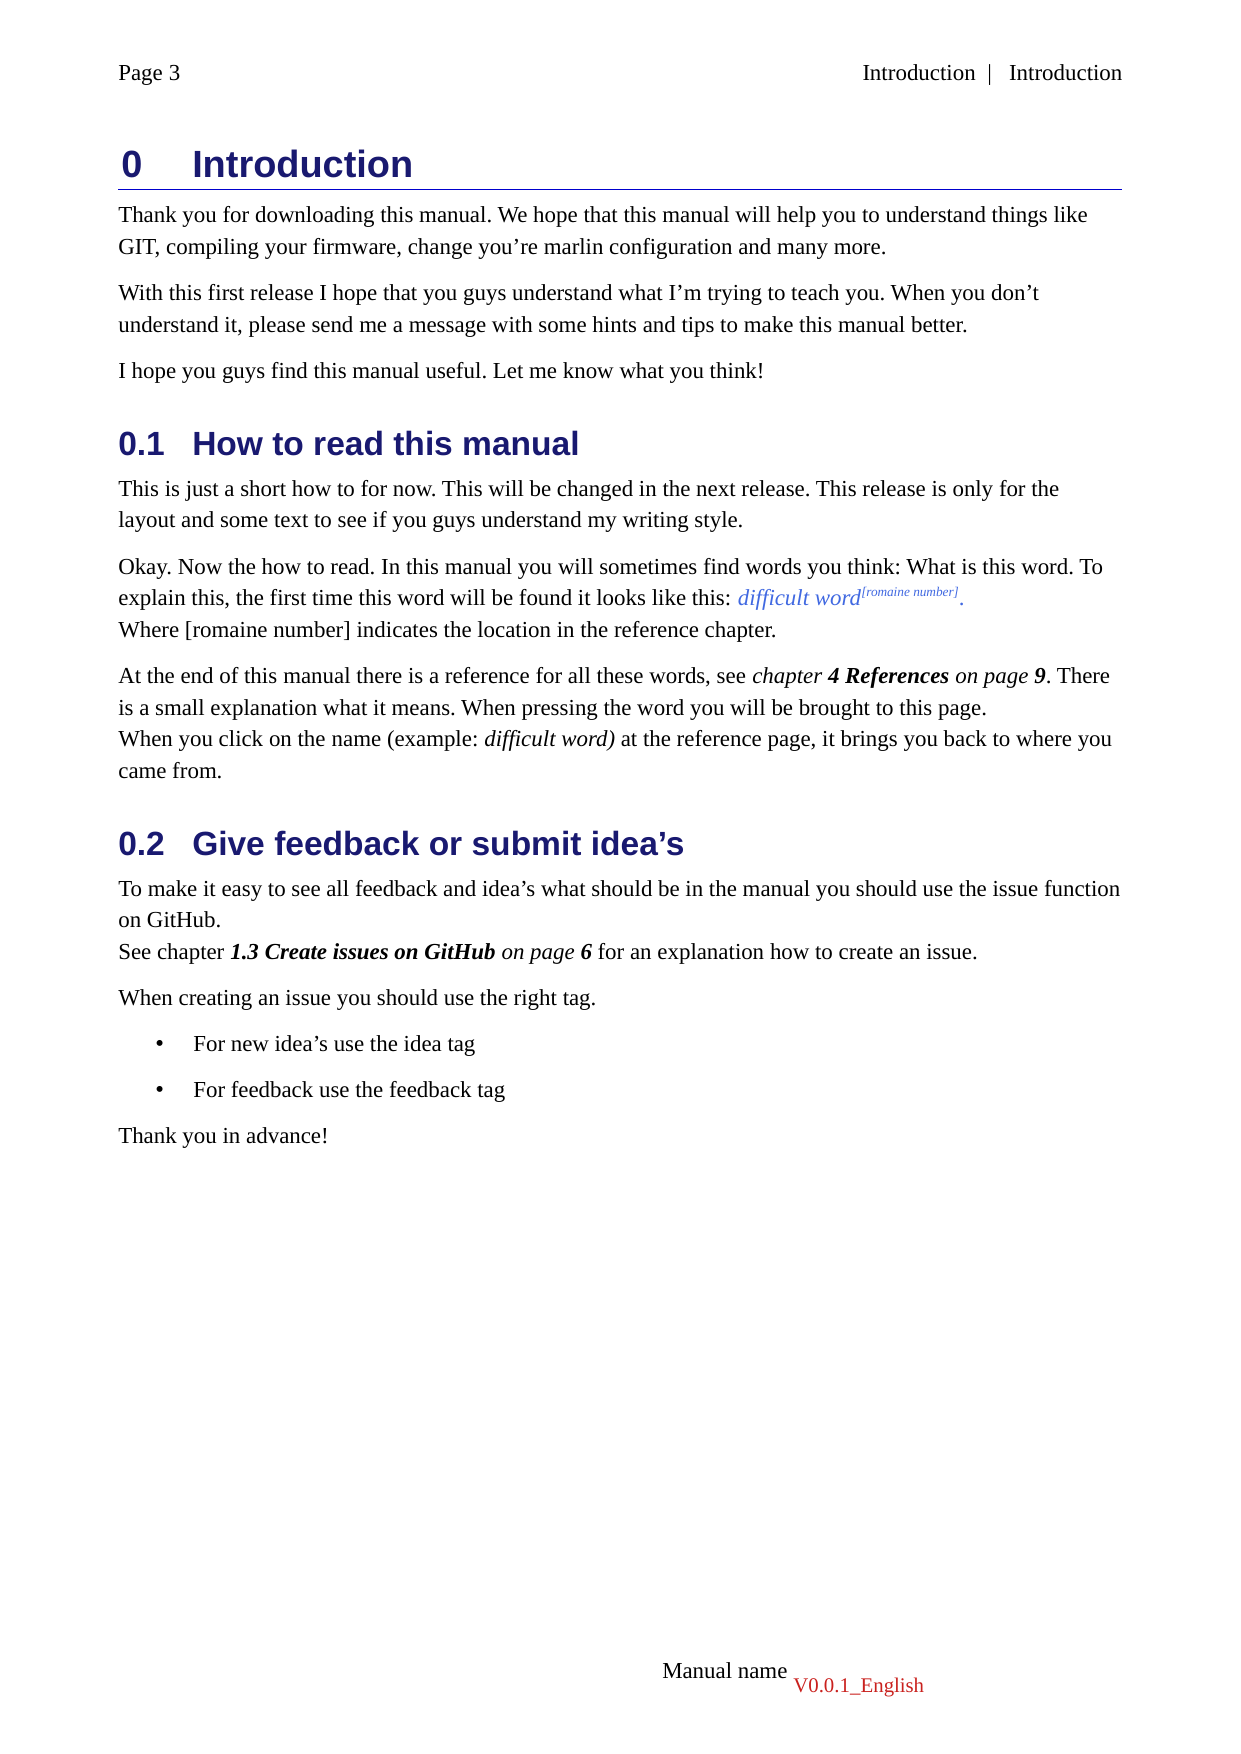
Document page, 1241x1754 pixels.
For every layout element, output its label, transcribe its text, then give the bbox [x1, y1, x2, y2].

text At the end of this manual there is a reference for all these words, see chapter 4 References on page 9. There is a small explanation what it means. When pressing the word you will be brought to this page. When you click on the name (example: difficult word) at the reference page, it brings you back to where you came from. [118, 662, 1122, 783]
subtitle Introduction [118, 139, 1122, 189]
text With this first release I hope that you guys understand what I’m trying to teach you. When you don’t understand it, please send me a message with some hints and tips to make this manual better. [118, 279, 1122, 337]
text When creating an issue you should use the right tag. [118, 984, 1122, 1010]
text Thank you for downloading this manual. We hope that this manual will help you to understand things like GIT, compiling your firmware, change you’re marlin configuration and many more. [118, 201, 1122, 259]
subtitle Give feedback or submit idea’s [118, 824, 1122, 862]
text Okay. Now the how to read. In this manual you will sometimes find words you think: What is this word. To explain this, the first time this word will be found it looks like this: difficult word[romaine number]. Where [romaine number] indicates the location in the reference chapter. [118, 553, 1122, 642]
text Thank you in advance! [118, 1122, 1122, 1149]
list For feedback use the feedback tag [156, 1076, 1122, 1103]
list For new idea’s use the idea tag [156, 1030, 1122, 1057]
text I hope you guys find this manual useful. Let me know what you think! [118, 357, 1122, 383]
text To make it easy to see all feedback and idea’s what should be in the manual you should use the issue function on GitHub. See chapter 1.3 Create issues on GitHub on page 6 for an explanation how to create an issue. [118, 875, 1122, 964]
subtitle How to read this manual [118, 424, 1122, 462]
text This is just a short how to for now. This will be changed in the next release. This release is only for the layout and some text to see if you guys understand my writing style. [118, 475, 1122, 533]
